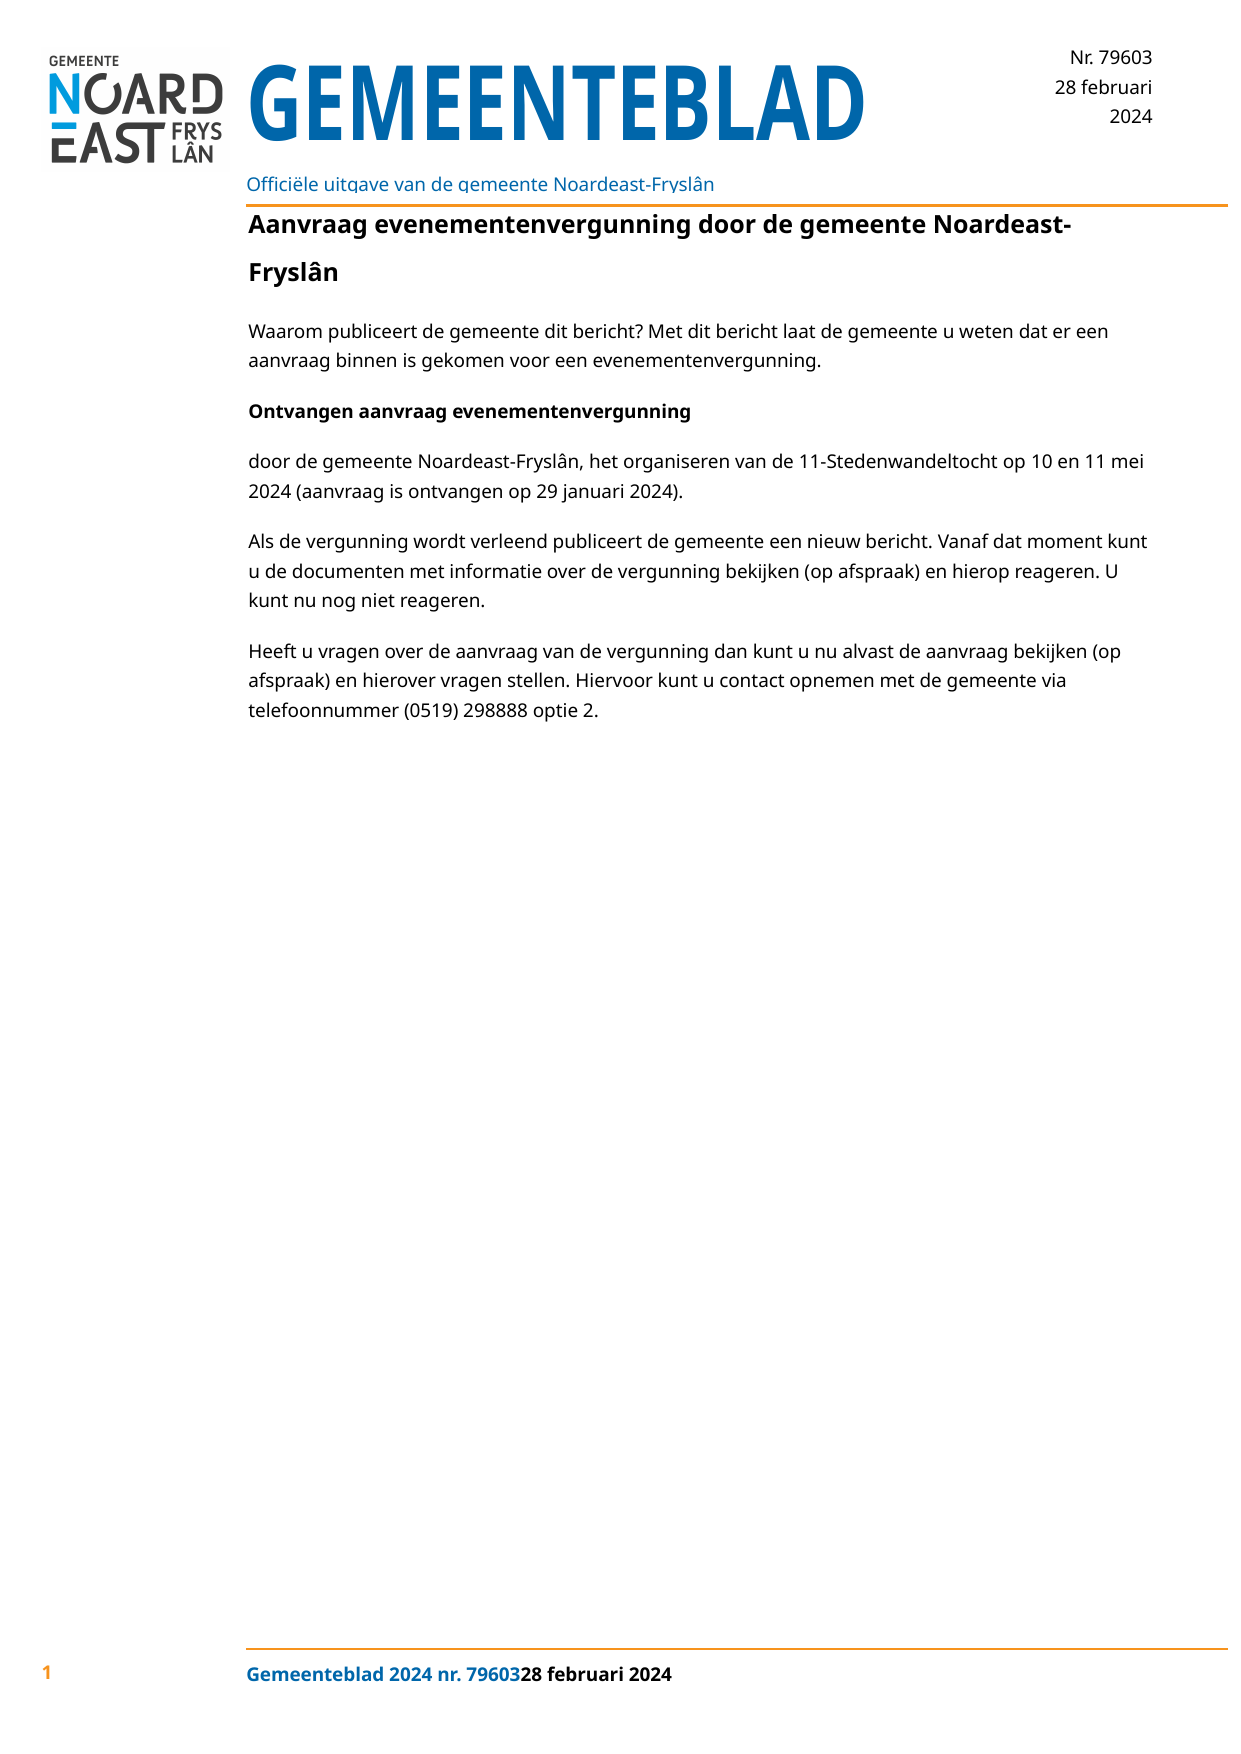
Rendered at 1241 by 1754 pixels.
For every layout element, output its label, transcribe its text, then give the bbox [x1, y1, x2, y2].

text door de gemeente Noardeast-Fryslân, het organiseren van de 11-Stedenwandeltocht op 10 en 11 mei 2024 (aanvraag is ontvangen op 29 januari 2024). [248, 448, 1152, 504]
text Heeft u vragen over de aanvraag van de vergunning dan kunt u nu alvast de aanvraag bekijken (op afspraak) en hierover vragen stellen. Hiervoor kunt u contact opnemen met de gemeente via telefoonnummer (0519) 298888 optie 2. [248, 638, 1152, 723]
text Aanvraag evenementenvergunning door de gemeente Noardeast-Fryslân [248, 207, 1152, 288]
text Waarom publiceert de gemeente dit bericht? Met dit bericht laat de gemeente u weten dat er een aanvraag binnen is gekomen voor een evenementenvergunning. [248, 318, 1152, 373]
text Als de vergunning wordt verleend publiceert de gemeente een nieuw bericht. Vanaf dat moment kunt u de documenten met informatie over de vergunning bekijken (op afspraak) en hierop reageren. U kunt nu nog niet reageren. [248, 528, 1152, 613]
picture [41, 47, 231, 172]
text Ontvangen aanvraag evenementenvergunning [248, 398, 1152, 424]
